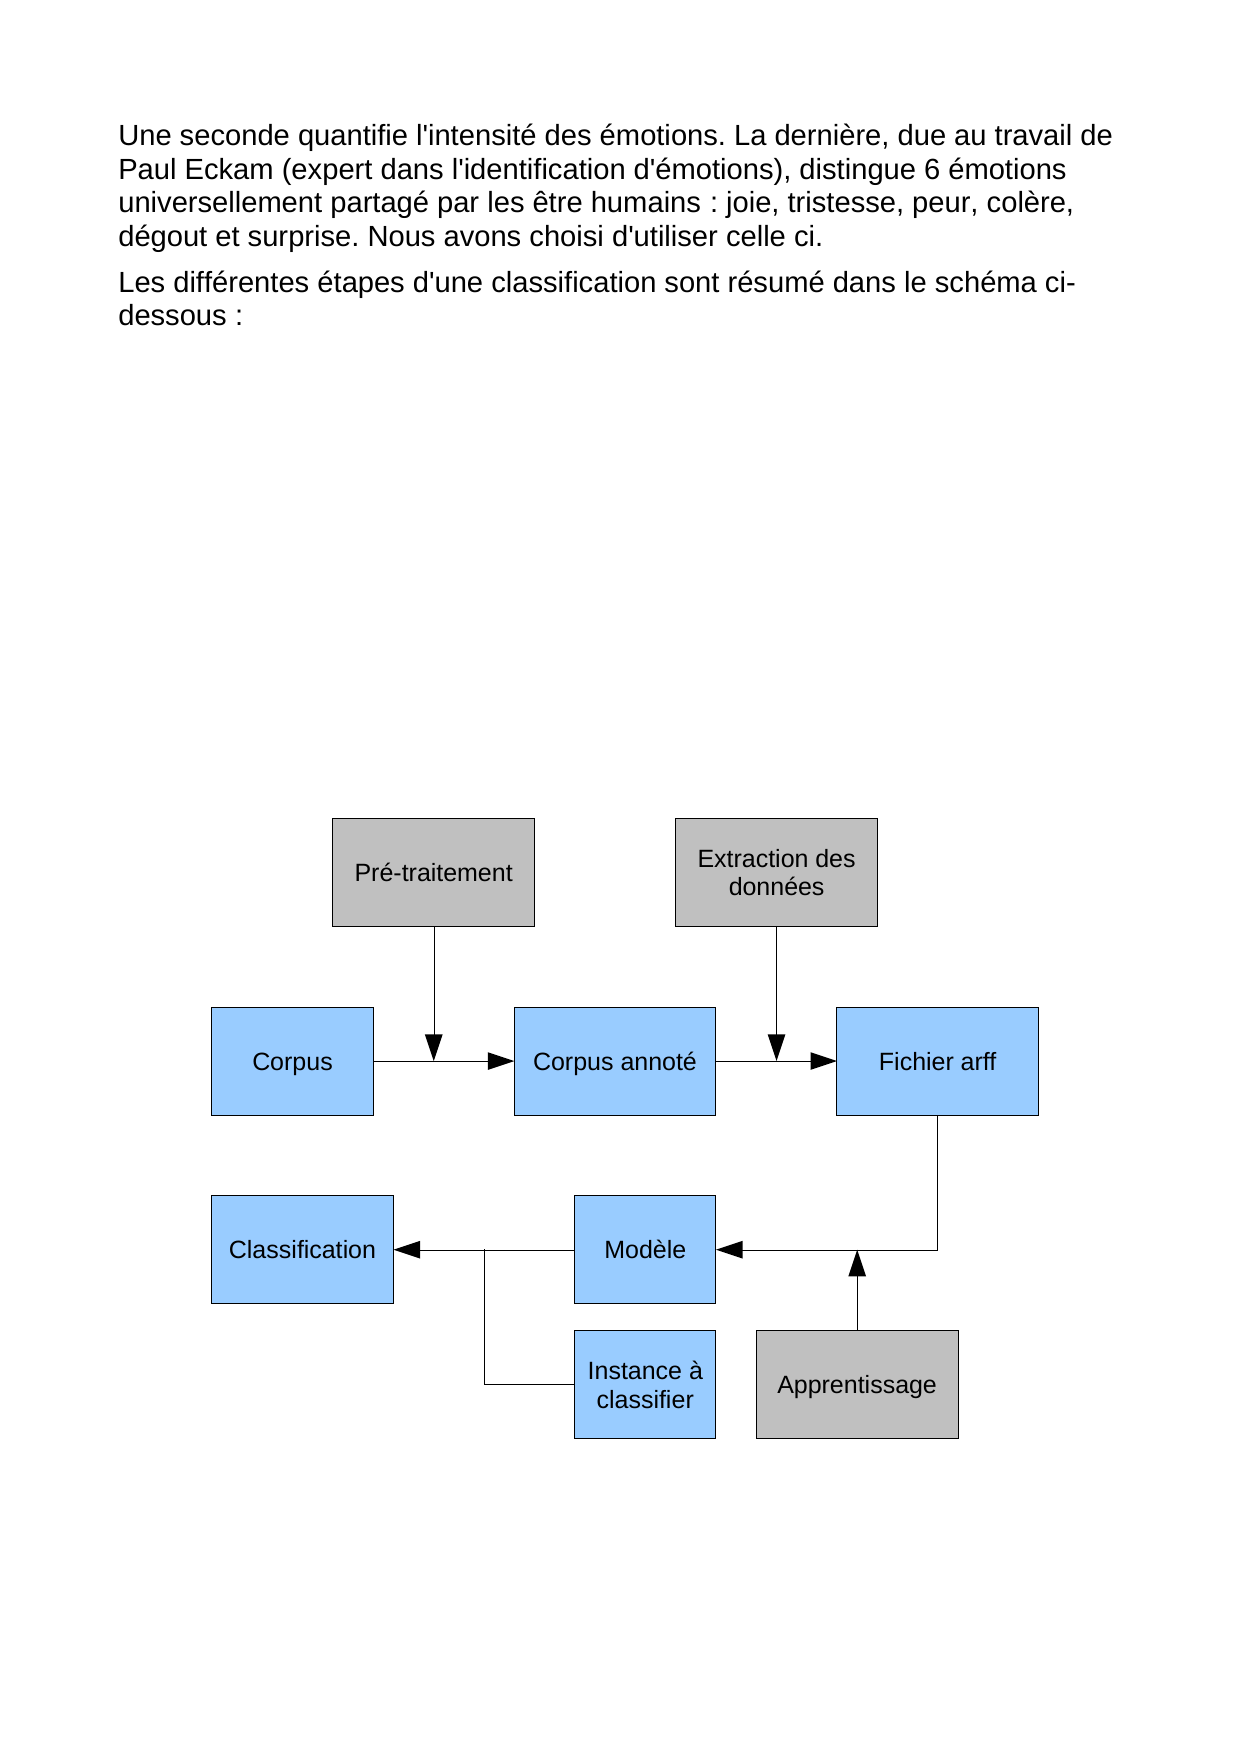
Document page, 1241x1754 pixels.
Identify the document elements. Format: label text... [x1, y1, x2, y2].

text Les différentes étapes d'une classification sont résumé dans le schéma ci-dessous : [118, 265, 1122, 332]
text Une seconde quantifie l'intensité des émotions. La dernière, due au travail de Paul Eckam (expert dans l'identification d'émotions), distingue 6 émotions universellement partagé par les être humains : joie, tristesse, peur, colère, dégout et surprise. Nous avons choisi d'utiliser celle ci. [118, 118, 1122, 252]
